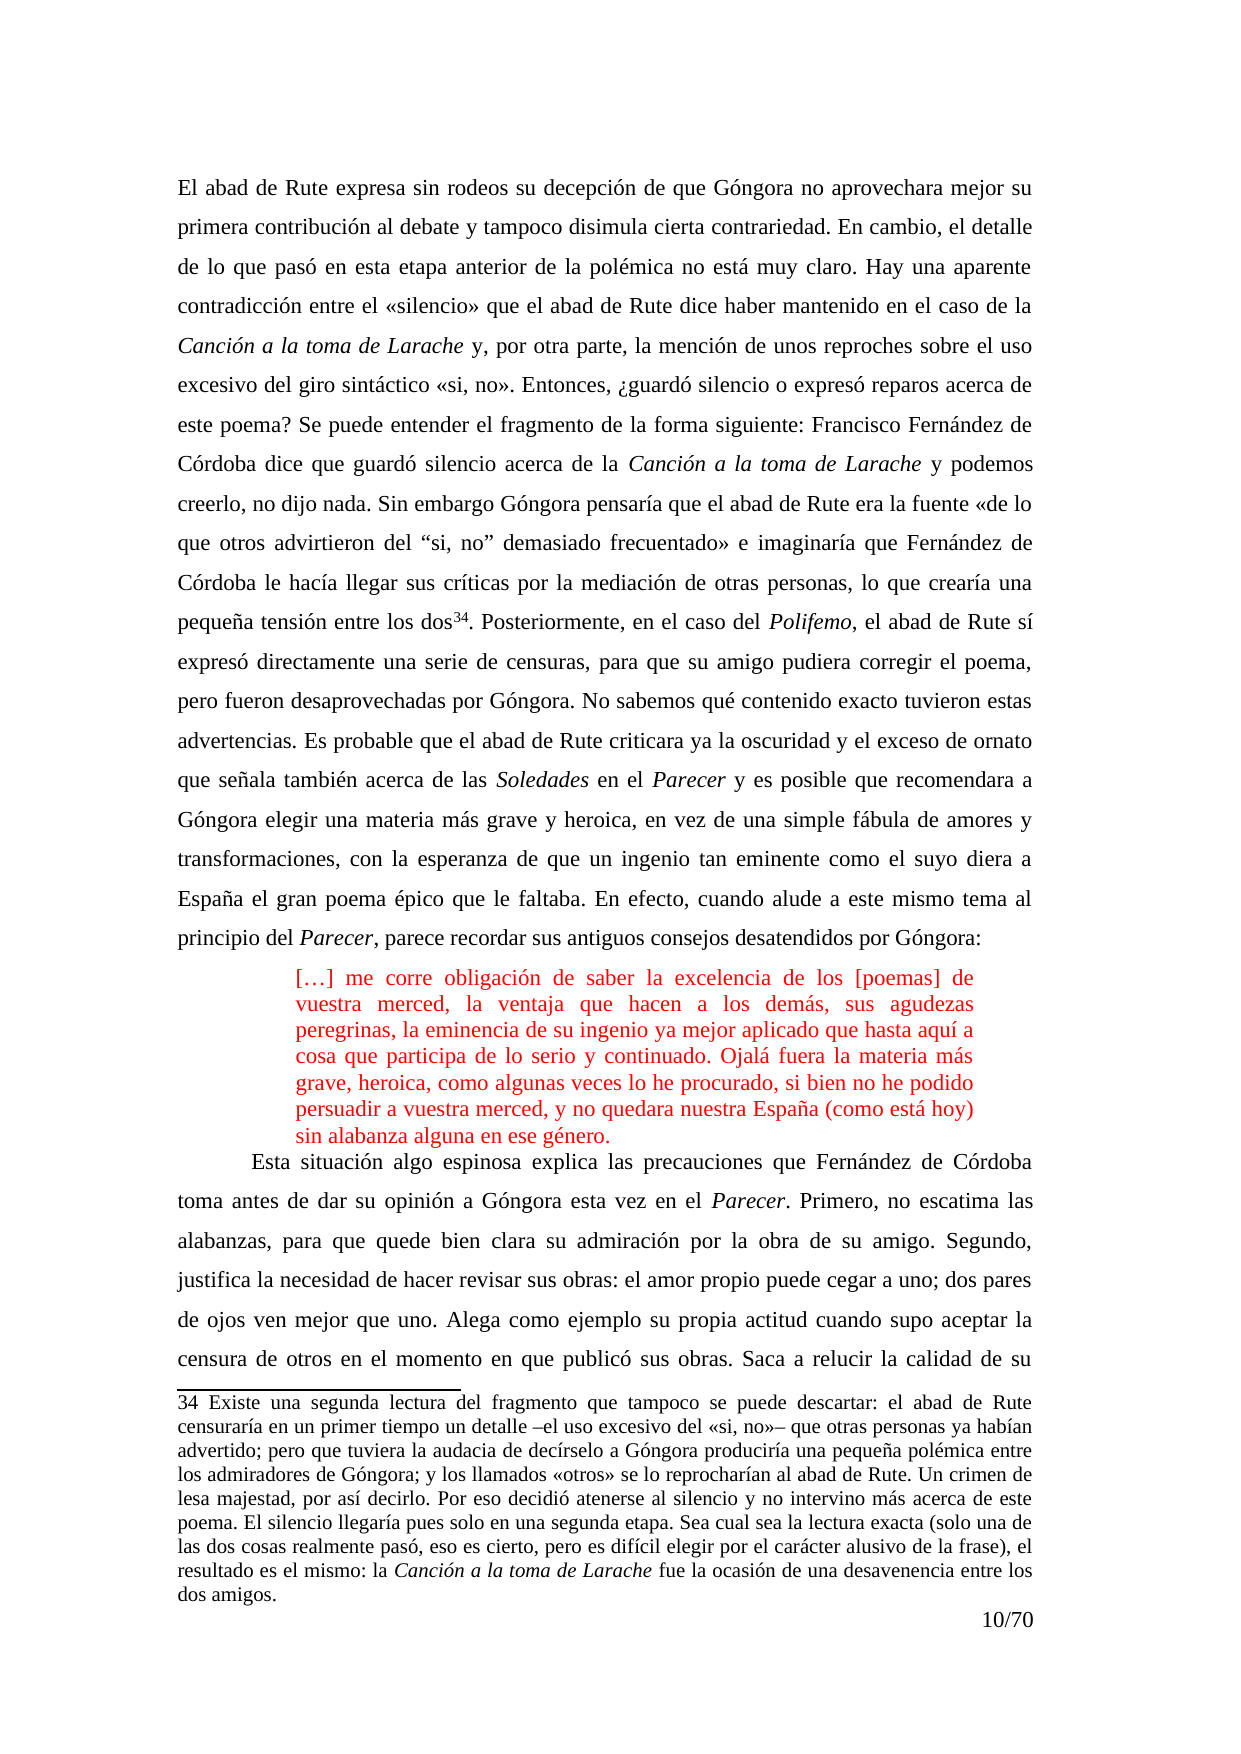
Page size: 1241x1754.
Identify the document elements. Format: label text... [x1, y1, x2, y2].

text Esta situación algo espinosa explica las precauciones que Fernández de Córdoba toma antes de dar su opinión a Góngora esta vez en el Parecer. Primero, no escatima las alabanzas, para que quede bien clara su admiración por la obra de su amigo. Segundo, justifica la necesidad de hacer revisar sus obras: el amor propio puede cegar a uno; dos pares de ojos ven mejor que uno. Alega como ejemplo su propia actitud cuando supo aceptar la censura de otros en el momento en que publicó sus obras. Saca a relucir la calidad de su [177, 1148, 1034, 1372]
text Existe una segunda lectura del fragmento que tampoco se puede descartar: el abad de Rute censuraría en un primer tiempo un detalle –el uso excesivo del «si, no»– que otras personas ya habían advertido; pero que tuviera la audacia de decírselo a Góngora produciría una pequeña polémica entre los admiradores de Góngora; y los llamados «otros» se lo reprocharían al abad de Rute. Un crimen de lesa majestad, por así decirlo. Por eso decidió atenerse al silencio y no intervino más acerca de este poema. El silencio llegaría pues solo en una segunda etapa. Sea cual sea la lectura exacta (solo una de las dos cosas realmente pasó, eso es cierto, pero es difícil elegir por el carácter alusivo de la frase), el resultado es el mismo: la Canción a la toma de Larache fue la ocasión de una desavenencia entre los dos amigos. [177, 1390, 1034, 1606]
text […] me corre obligación de saber la excelencia de los [poemas] de vuestra merced, la ventaja que hacen a los demás, sus agudezas peregrinas, la eminencia de su ingenio ya mejor aplicado que hasta aquí a cosa que participa de lo serio y continuado. Ojalá fuera la materia más grave, heroica, como algunas veces lo he procurado, si bien no he podido persuadir a vuestra merced, y no quedara nuestra España (como está hoy) sin alabanza alguna en ese género. [295, 963, 974, 1148]
text El abad de Rute expresa sin rodeos su decepción de que Góngora no aprovechara mejor su primera contribución al debate y tampoco disimula cierta contrariedad. En cambio, el detalle de lo que pasó en esta etapa anterior de la polémica no está muy claro. Hay una aparente contradicción entre el «silencio» que el abad de Rute dice haber mantenido en el caso de la Canción a la toma de Larache y, por otra parte, la mención de unos reproches sobre el uso excesivo del giro sintáctico «si, no». Entonces, ¿guardó silencio o expresó reparos acerca de este poema? Se puede entender el fragmento de la forma siguiente: Francisco Fernández de Córdoba dice que guardó silencio acerca de la Canción a la toma de Larache y podemos creerlo, no dijo nada. Sin embargo Góngora pensaría que el abad de Rute era la fuente «de lo que otros advirtieron del “si, no” demasiado frecuentado» e imaginaría que Fernández de Córdoba le hacía llegar sus críticas por la mediación de otras personas, lo que crearía una pequeña tensión entre los dos. Posteriormente, en el caso del Polifemo, el abad de Rute sí expresó directamente una serie de censuras, para que su amigo pudiera corregir el poema, pero fueron desaprovechadas por Góngora. No sabemos qué contenido exacto tuvieron estas advertencias. Es probable que el abad de Rute criticara ya la oscuridad y el exceso de ornato que señala también acerca de las Soledades en el Parecer y es posible que recomendara a Góngora elegir una materia más grave y heroica, en vez de una simple fábula de amores y transformaciones, con la esperanza de que un ingenio tan eminente como el suyo diera a España el gran poema épico que le faltaba. En efecto, cuando alude a este mismo tema al principio del Parecer, parece recordar sus antiguos consejos desatendidos por Góngora: [177, 174, 1034, 950]
